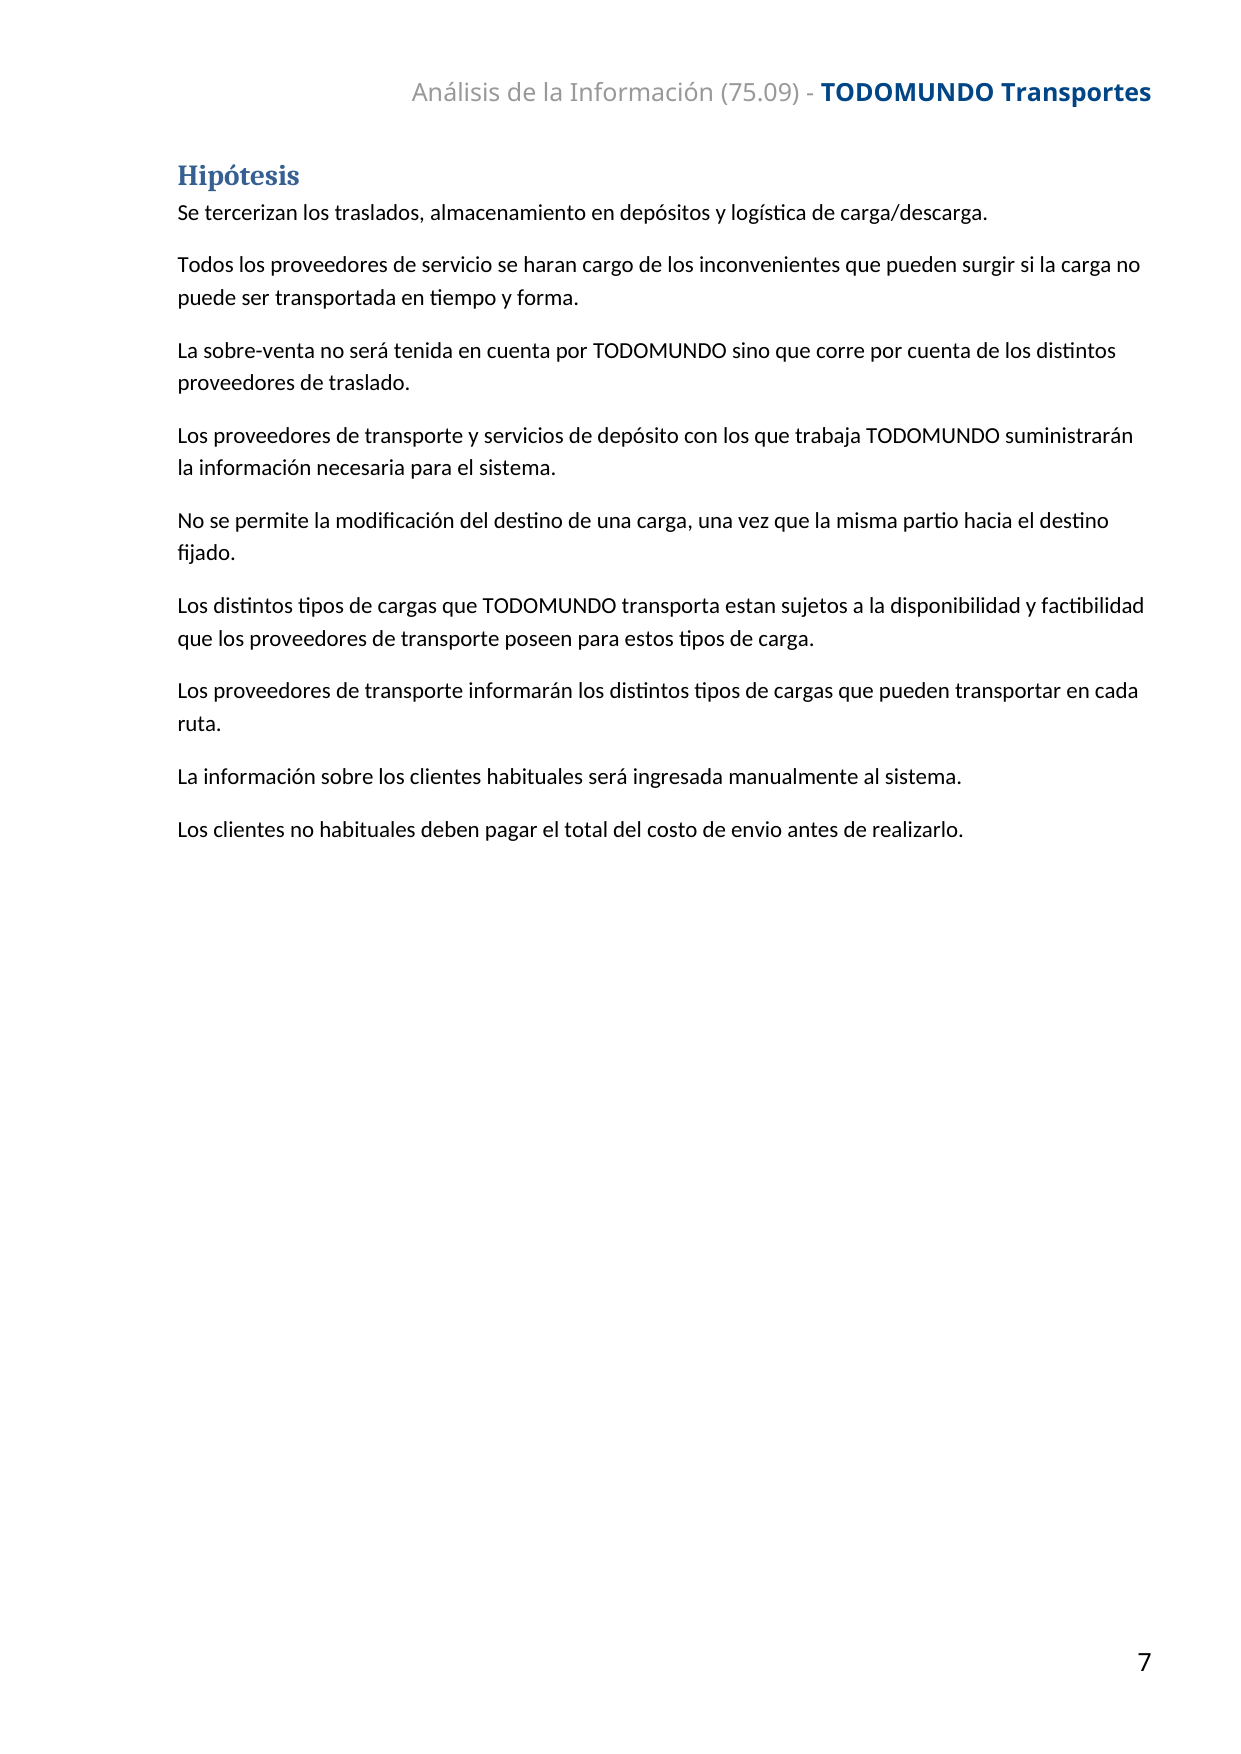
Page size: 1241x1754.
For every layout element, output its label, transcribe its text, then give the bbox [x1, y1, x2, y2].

text Los distintos tipos de cargas que TODOMUNDO transporta estan sujetos a la disponibilidad y factibilidad que los proveedores de transporte poseen para estos tipos de carga. [177, 591, 1152, 652]
text La información sobre los clientes habituales será ingresada manualmente al sistema. [177, 762, 1152, 790]
text Se tercerizan los traslados, almacenamiento en depósitos y logística de carga/descarga. [177, 198, 1152, 226]
text Todos los proveedores de servicio se haran cargo de los inconvenientes que pueden surgir si la carga no puede ser transportada en tiempo y forma. [177, 251, 1152, 311]
text No se permite la modificación del destino de una carga, una vez que la misma partio hacia el destino fijado. [177, 506, 1152, 566]
subtitle Hipótesis [177, 159, 1152, 193]
text Los proveedores de transporte informarán los distintos tipos de cargas que pueden transportar en cada ruta. [177, 677, 1152, 737]
text Los proveedores de transporte y servicios de depósito con los que trabaja TODOMUNDO suministrarán la información necesaria para el sistema. [177, 421, 1152, 481]
text La sobre-venta no será tenida en cuenta por TODOMUNDO sino que corre por cuenta de los distintos proveedores de traslado. [177, 336, 1152, 396]
text Los clientes no habituales deben pagar el total del costo de envio antes de realizarlo. [177, 815, 1152, 843]
